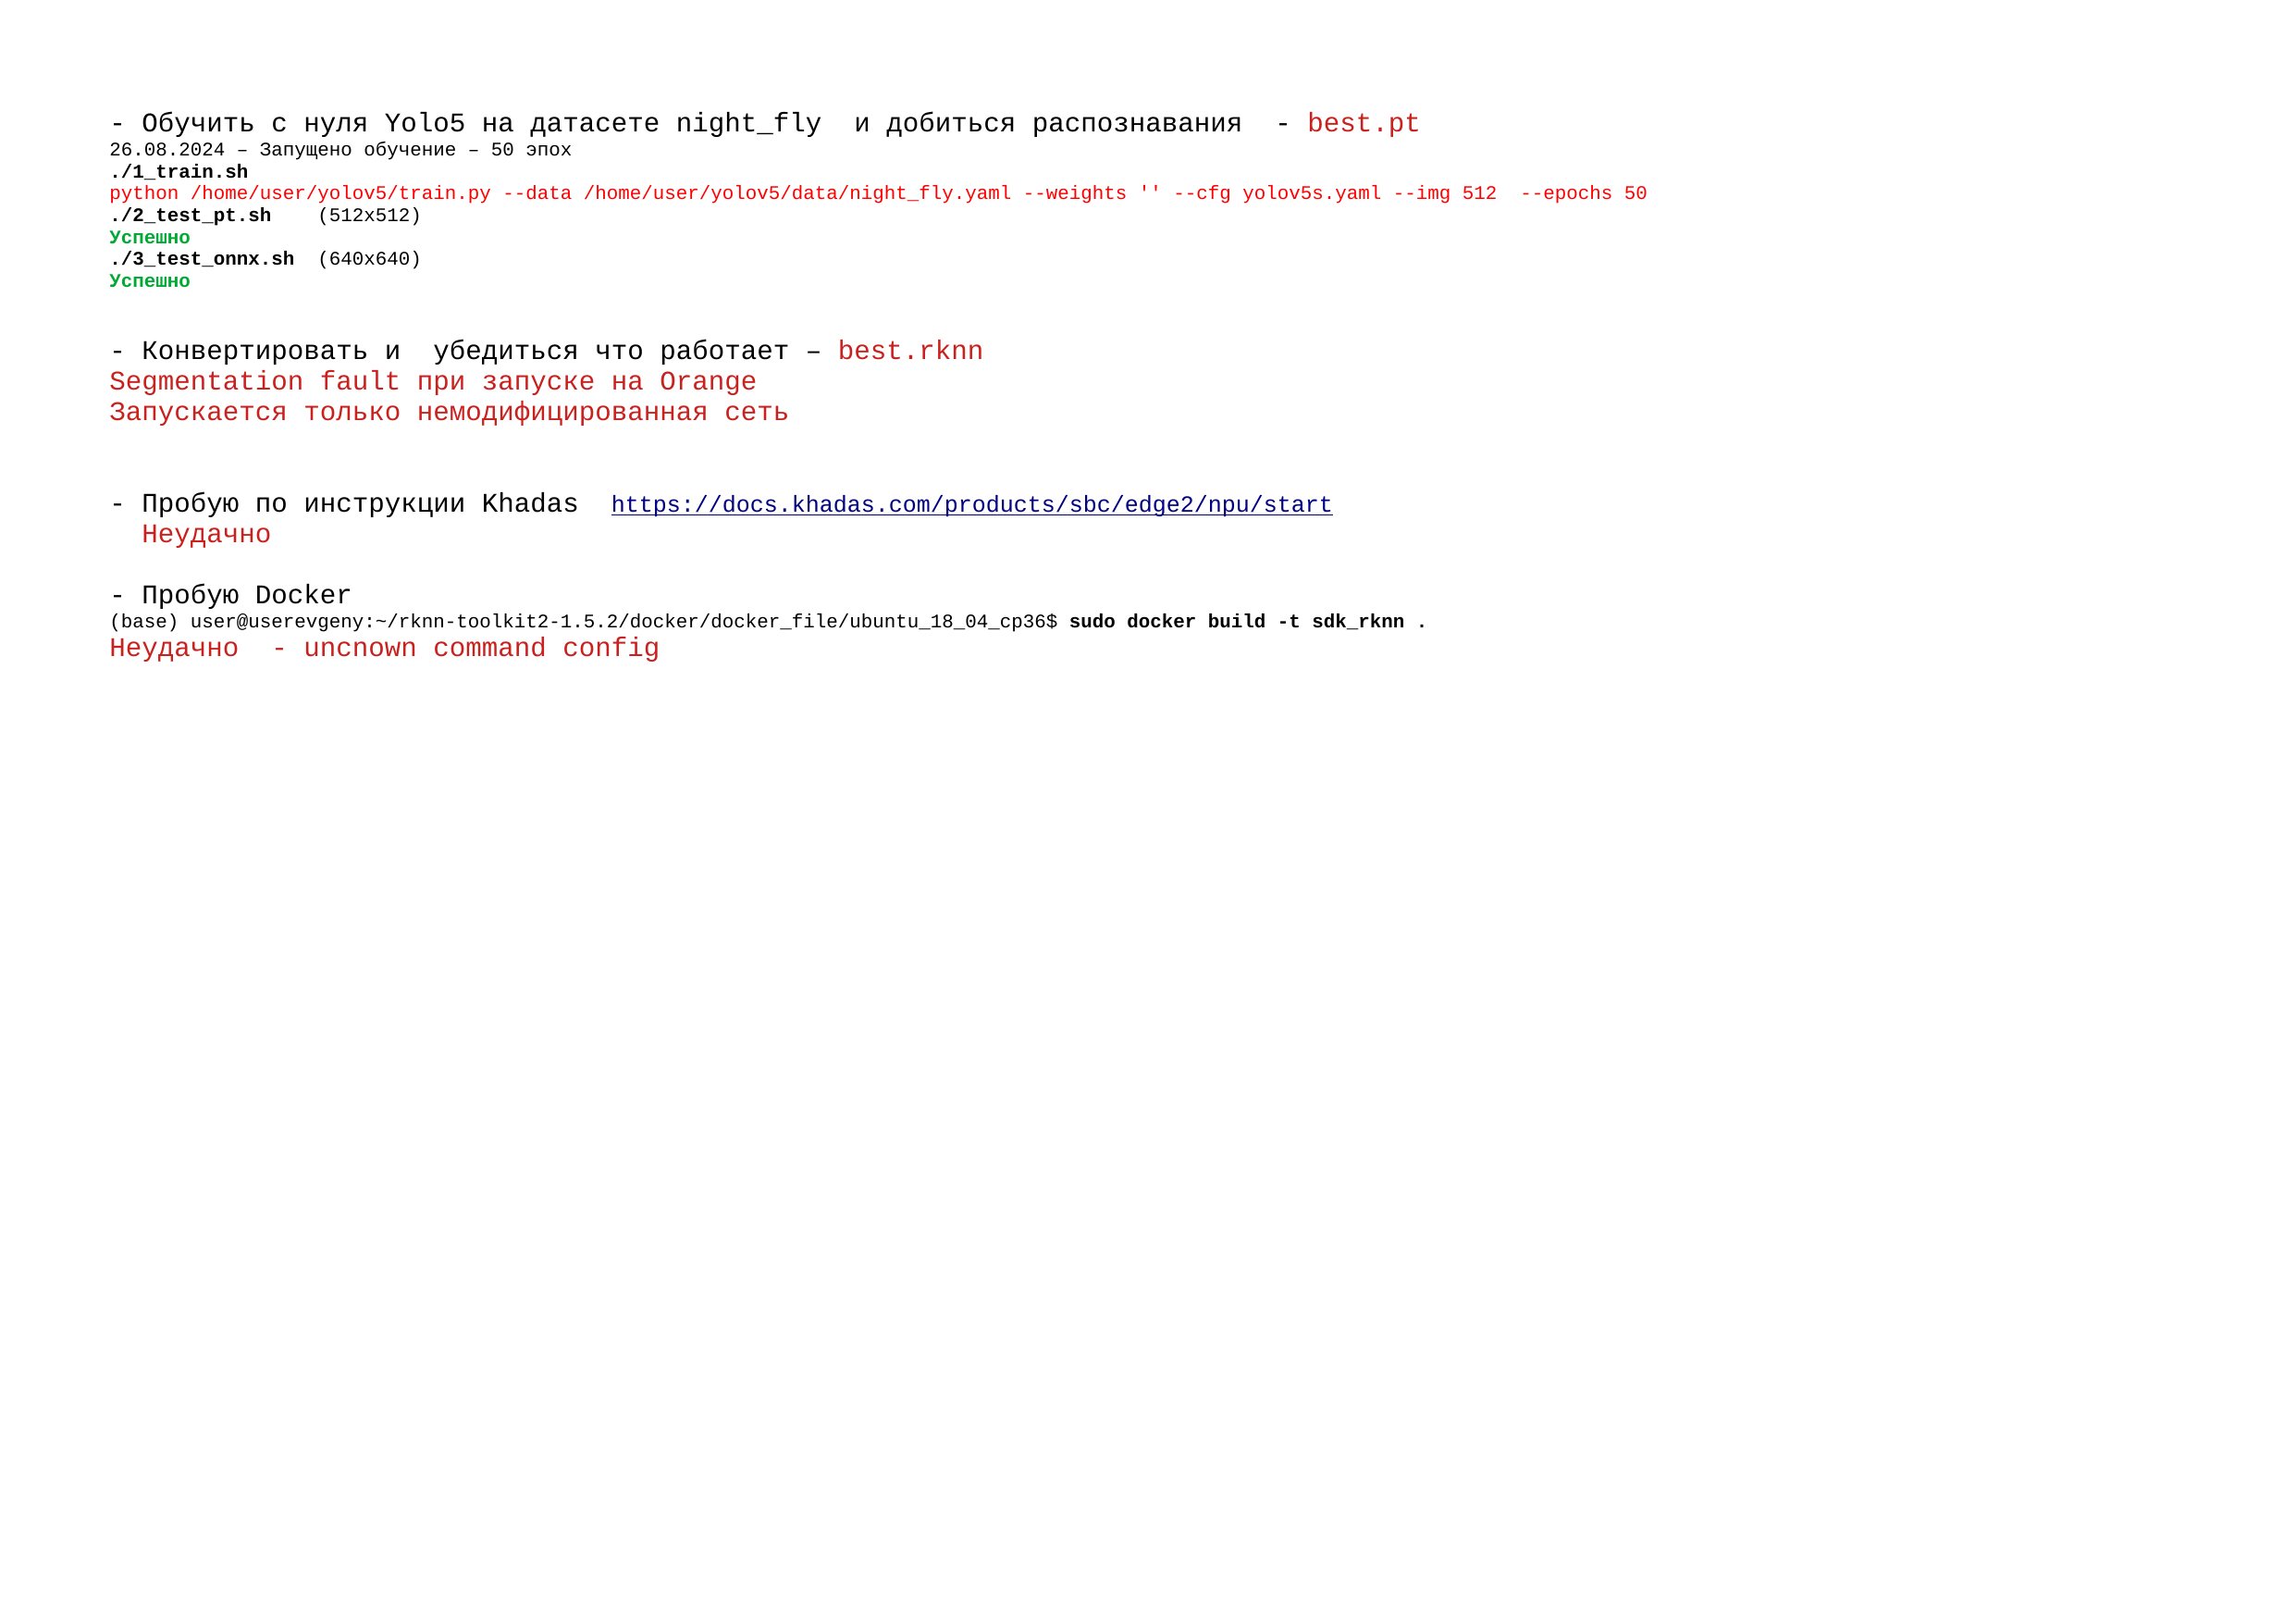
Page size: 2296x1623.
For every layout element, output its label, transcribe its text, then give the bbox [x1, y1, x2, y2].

text python /home/user/yolov5/train.py --data /home/user/yolov5/data/night_fly.yaml --weights '' --cfg yolov5s.yaml --img 512 --epochs 50 [109, 183, 2186, 205]
text Неудачно - uncnown command config [109, 634, 2186, 664]
text - Пробую по инструкции Khadas https://docs.khadas.com/products/sbc/edge2/npu/start [109, 489, 2186, 520]
text - Конвертировать и убедиться что работает – best.rknn [109, 337, 2186, 367]
text - Обучить с нуля Yolo5 на датасете night_fly и добиться распознавания - best.pt [109, 109, 2186, 140]
text ./2_test_pt.sh (512x512) [109, 205, 2186, 228]
text - Пробую Docker [109, 581, 2186, 612]
text Запускается только немодифицированная сеть [109, 398, 2186, 428]
text 26.08.2024 – Запущено обучение – 50 эпох [109, 140, 2186, 162]
text ./1_train.sh [109, 162, 2186, 183]
text Segmentation fault при запуске на Orange [109, 367, 2186, 398]
text Неудачно [109, 520, 2186, 551]
text (base) user@userevgeny:~/rknn-toolkit2-1.5.2/docker/docker_file/ubuntu_18_04_cp36$ sudo docker build -t sdk_rknn . [109, 612, 2186, 634]
text ./3_test_onnx.sh (640x640) [109, 249, 2186, 271]
text Успешно [109, 271, 2186, 293]
text Успешно [109, 228, 2186, 249]
